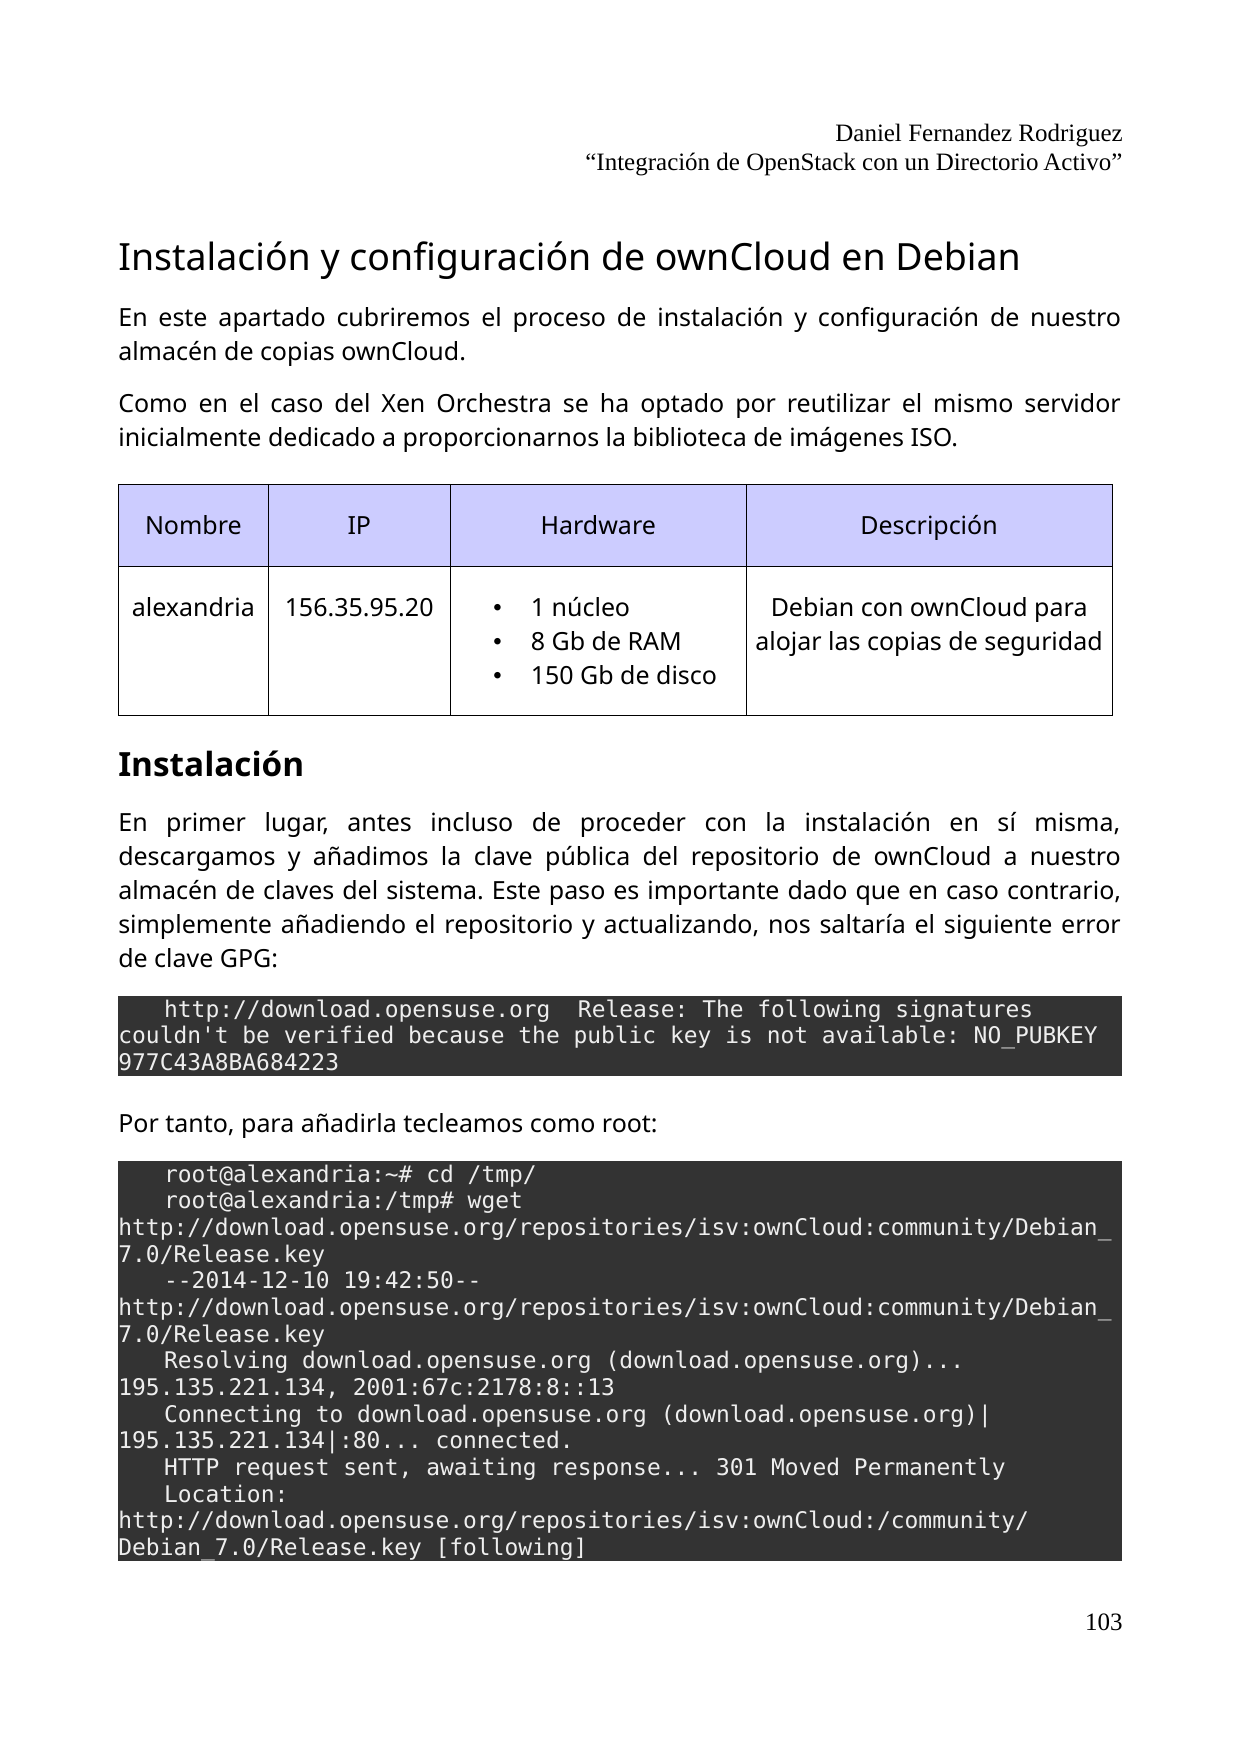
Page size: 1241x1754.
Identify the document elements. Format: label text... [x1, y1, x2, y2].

text Por tanto, para añadirla tecleamos como root: [118, 1106, 1122, 1140]
text --2014-12-10 19:42:50-- http://download.opensuse.org/repositories/isv:ownCloud:community/Debian_7.0/Release.key [118, 1267, 1122, 1347]
table_header Hardware [451, 485, 746, 566]
text http://download.opensuse.org Release: The following signatures couldn't be verified because the public key is not available: NO_PUBKEY 977C43A8BA684223 [118, 996, 1122, 1076]
text Como en el caso del Xen Orchestra se ha optado por reutilizar el mismo servidor inicialmente dedicado a proporcionarnos la biblioteca de imágenes ISO. [118, 386, 1122, 454]
text Location: http://download.opensuse.org/repositories/isv:ownCloud:/community/Debian_7.0/Release.key [following] [118, 1481, 1122, 1561]
text Connecting to download.opensuse.org (download.opensuse.org)|195.135.221.134|:80... connected. [118, 1401, 1122, 1454]
table_cell Debian con ownCloud para alojar las copias de seguridad [747, 567, 1112, 715]
text Resolving download.opensuse.org (download.opensuse.org)... 195.135.221.134, 2001:67c:2178:8::13 [118, 1347, 1122, 1401]
text root@alexandria:/tmp# wget http://download.opensuse.org/repositories/isv:ownCloud:community/Debian_7.0/Release.key [118, 1187, 1122, 1267]
table_cell alexandria [119, 567, 268, 715]
text En este apartado cubriremos el proceso de instalación y configuración de nuestro almacén de copias ownCloud. [118, 300, 1122, 368]
table_header Nombre [119, 485, 268, 566]
table_header Descripción [747, 485, 1112, 566]
table_cell 156.35.95.20 [269, 567, 450, 715]
text root@alexandria:~# cd /tmp/ [118, 1161, 1122, 1187]
subtitle Instalación y configuración de ownCloud en Debian [118, 230, 1122, 281]
text En primer lugar, antes incluso de proceder con la instalación en sí misma, descargamos y añadimos la clave pública del repositorio de ownCloud a nuestro almacén de claves del sistema. Este paso es importante dado que en caso contrario, simplemente añadiendo el repositorio y actualizando, nos saltaría el siguiente error de clave GPG: [118, 804, 1122, 975]
table_cell 1 núcleo 8 Gb de RAM 150 Gb de disco [451, 567, 746, 715]
subtitle Instalación [118, 741, 1122, 786]
table_header IP [269, 485, 450, 566]
text HTTP request sent, awaiting response... 301 Moved Permanently [118, 1454, 1122, 1481]
